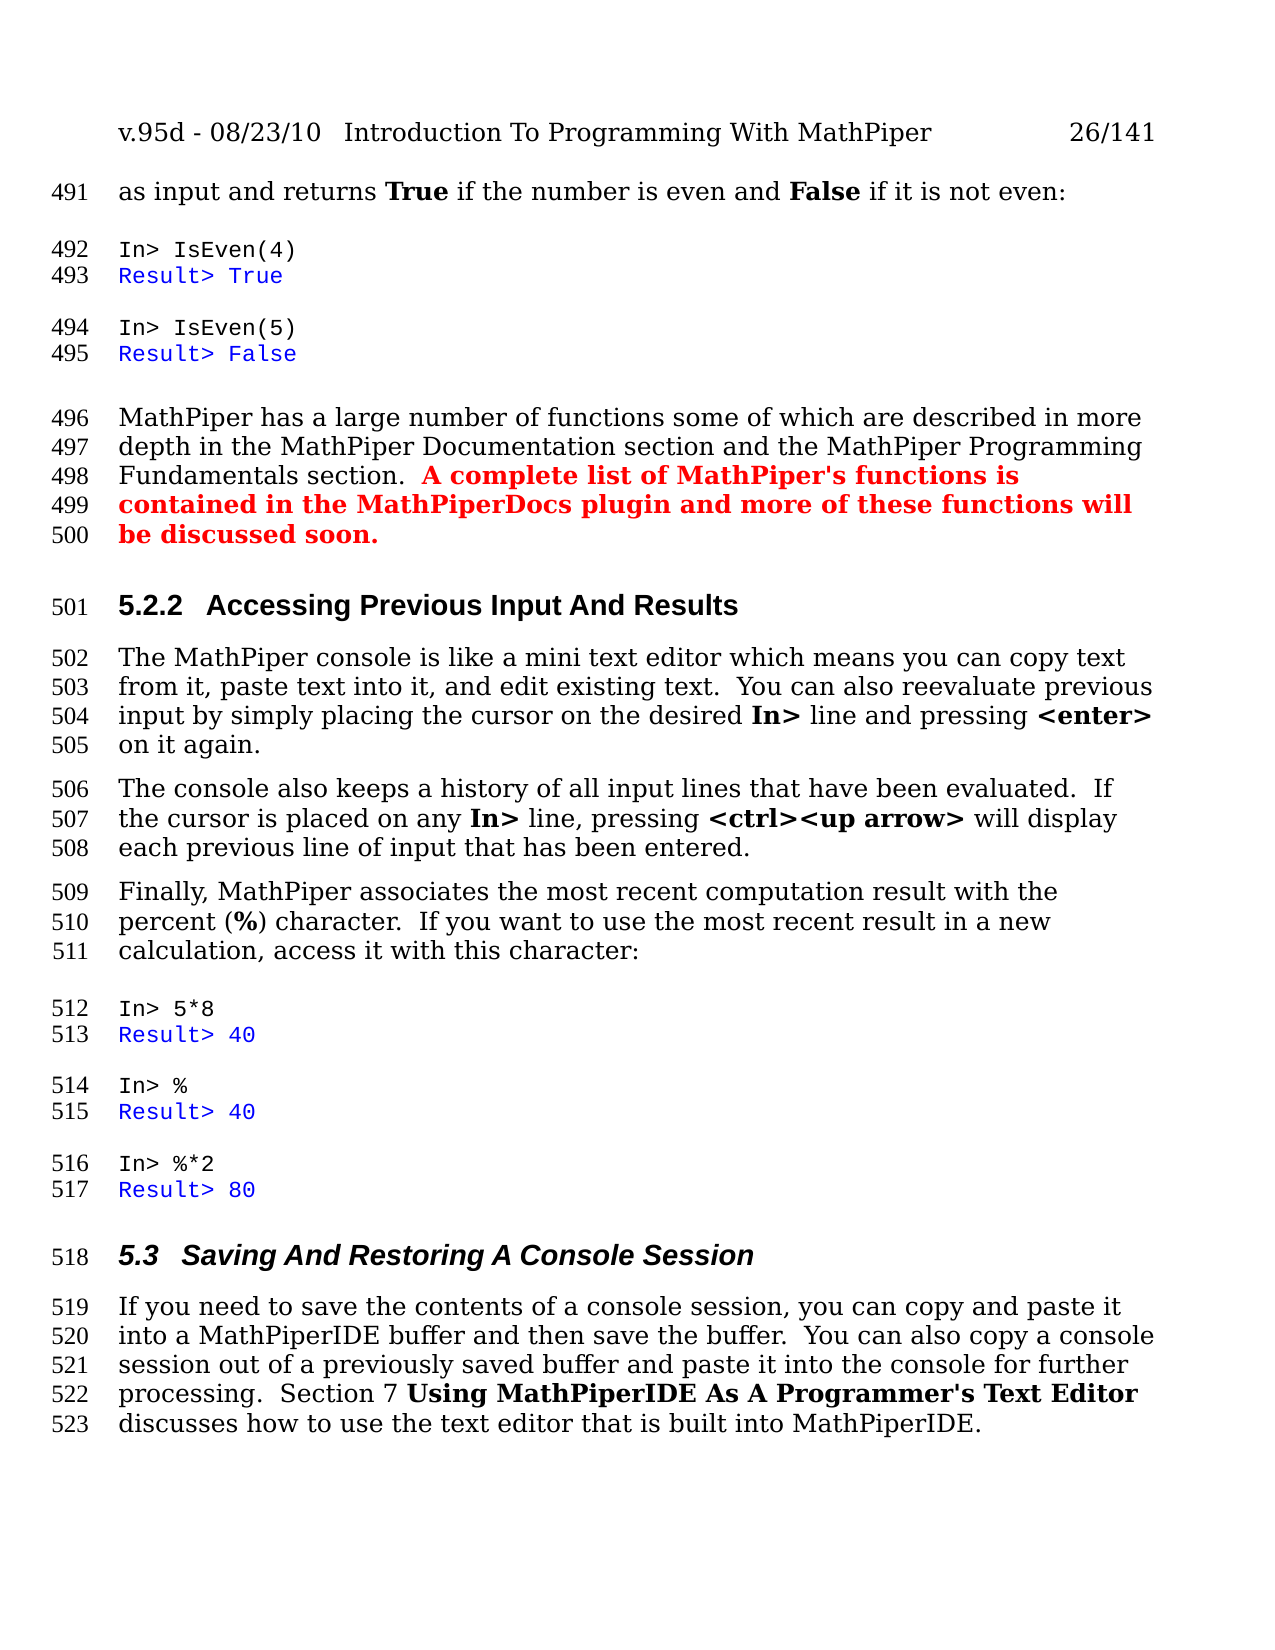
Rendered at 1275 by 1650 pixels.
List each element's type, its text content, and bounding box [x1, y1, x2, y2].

text In> 5*8 [118, 997, 1157, 1023]
text as input and returns True if the number is even and False if it is not even: [118, 177, 1157, 206]
text Result> 40 [118, 1023, 1157, 1049]
text Result> False [118, 342, 1157, 368]
text Result> 80 [118, 1178, 1157, 1204]
text In> % [118, 1075, 1157, 1101]
text In> IsEven(5) [118, 316, 1157, 342]
subtitle Accessing Previous Input And Results [118, 588, 1157, 622]
text In> %*2 [118, 1153, 1157, 1178]
text The console also keeps a history of all input lines that have been evaluated. If the cursor is placed on any In> line, pressing <ctrl><up arrow> will display each previous line of input that has been entered. [118, 774, 1157, 862]
text The MathPiper console is like a mini text editor which means you can copy text from it, paste text into it, and edit existing text. You can also reevaluate previous input by simply placing the cursor on the desired In> line and pressing <enter> on it again. [118, 643, 1157, 759]
text Finally, MathPiper associates the most recent computation result with the percent (%) character. If you want to use the most recent result in a new calculation, access it with this character: [118, 877, 1157, 965]
text Result> True [118, 264, 1157, 290]
text If you need to save the contents of a console session, you can copy and paste it into a MathPiperIDE buffer and then save the buffer. You can also copy a console session out of a previously saved buffer and paste it into the console for further processing. Section 7 Using MathPiperIDE As A Programmer's Text Editor discusses how to use the text editor that is built into MathPiperIDE. [118, 1292, 1157, 1438]
subtitle Saving And Restoring A Console Session [118, 1237, 1157, 1271]
text MathPiper has a large number of functions some of which are described in more depth in the MathPiper Documentation section and the MathPiper Programming Fundamentals section. A complete list of MathPiper's functions is contained in the MathPiperDocs plugin and more of these functions will be discussed soon. [118, 403, 1157, 549]
text In> IsEven(4) [118, 238, 1157, 264]
text Result> 40 [118, 1101, 1157, 1127]
